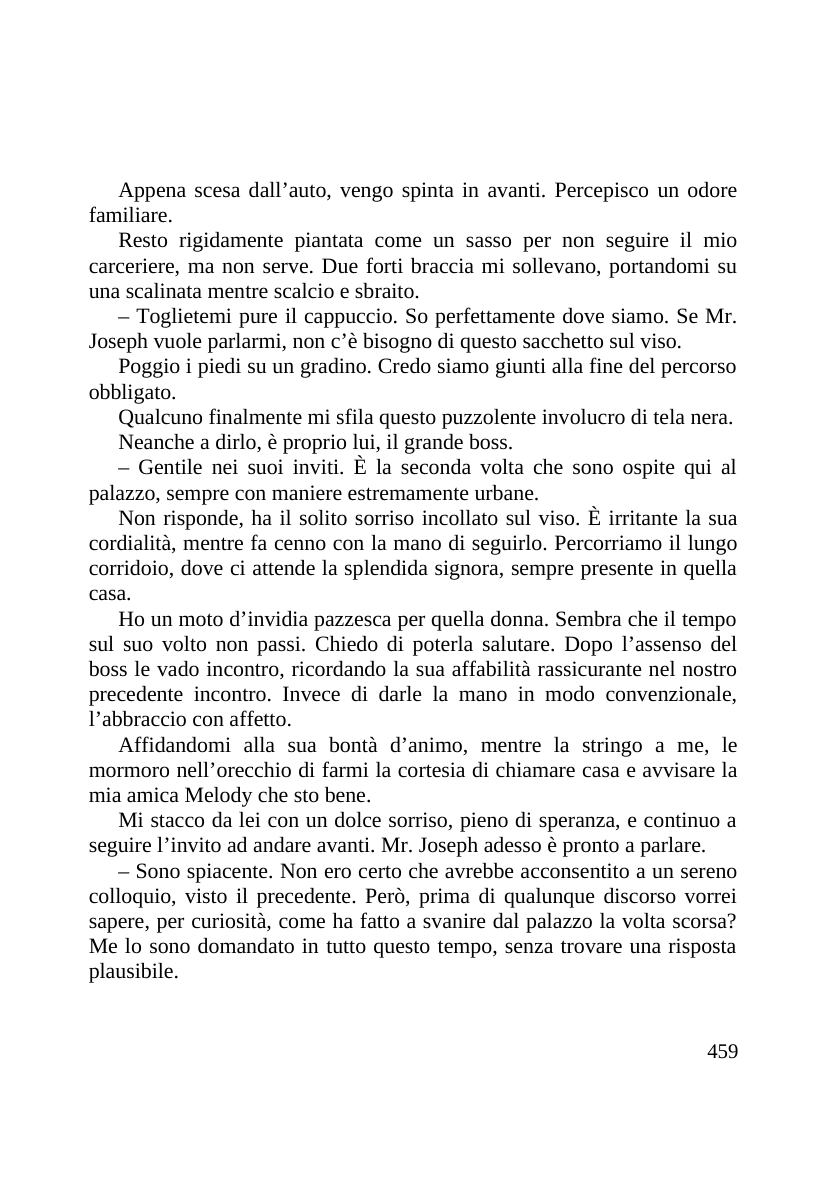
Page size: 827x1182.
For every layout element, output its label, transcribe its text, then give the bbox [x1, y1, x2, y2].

text Appena scesa dall’auto, vengo spinta in avanti. Percepisco un odore familiare. [88, 177, 738, 227]
text Qualcuno finalmente mi sfila questo puzzolente involucro di tela nera. [88, 404, 738, 429]
text Affidandomi alla sua bontà d’animo, mentre la stringo a me, le mormoro nell’orecchio di farmi la cortesia di chiamare casa e avvisare la mia amica Melody che sto bene. [88, 732, 738, 807]
text – Toglietemi pure il cappuccio. So perfettamente dove siamo. Se Mr. Joseph vuole parlarmi, non c’è bisogno di questo sacchetto sul viso. [88, 303, 738, 353]
text Poggio i piedi su un gradino. Credo siamo giunti alla fine del percorso obbligato. [88, 353, 738, 404]
text Ho un moto d’invidia pazzesca per quella donna. Sembra che il tempo sul suo volto non passi. Chiedo di poterla salutare. Dopo l’assenso del boss le vado incontro, ricordando la sua affabilità rassicurante nel nostro precedente incontro. Invece di darle la mano in modo convenzionale, l’abbraccio con affetto. [88, 606, 738, 732]
text Mi stacco da lei con un dolce sorriso, pieno di speranza, e continuo a seguire l’invito ad andare avanti. Mr. Joseph adesso è pronto a parlare. [88, 807, 738, 858]
text Non risponde, ha il solito sorriso incollato sul viso. È irritante la sua cordialità, mentre fa cenno con la mano di seguirlo. Percorriamo il lungo corridoio, dove ci attende la splendida signora, sempre presente in quella casa. [88, 505, 738, 606]
text Resto rigidamente piantata come un sasso per non seguire il mio carceriere, ma non serve. Due forti braccia mi sollevano, portandomi su una scalinata mentre scalcio e sbraito. [88, 227, 738, 303]
text – Sono spiacente. Non ero certo che avrebbe acconsentito a un sereno colloquio, visto il precedente. Però, prima di qualunque discorso vorrei sapere, per curiosità, come ha fatto a svanire dal palazzo la volta scorsa? Me lo sono domandato in tutto questo tempo, senza trovare una risposta plausibile. [88, 858, 738, 984]
text Neanche a dirlo, è proprio lui, il grande boss. [88, 429, 738, 454]
text – Gentile nei suoi inviti. È la seconda volta che sono ospite qui al palazzo, sempre con maniere estremamente urbane. [88, 454, 738, 505]
